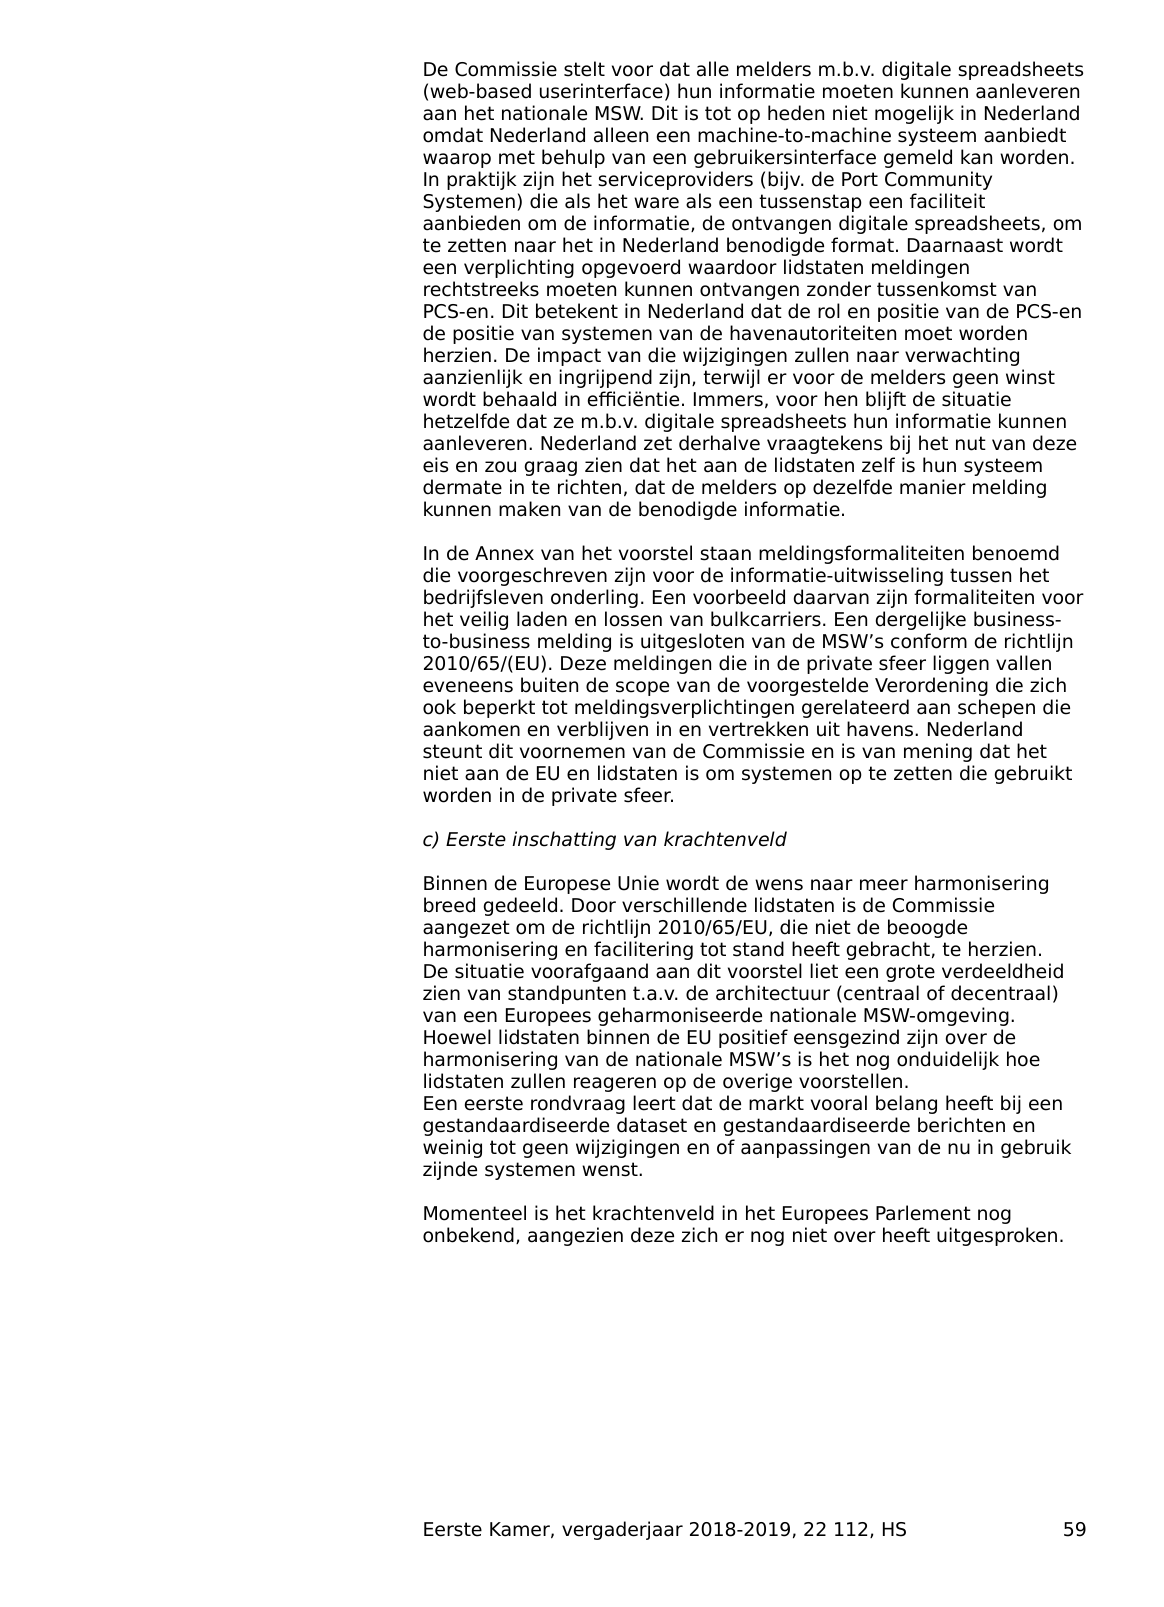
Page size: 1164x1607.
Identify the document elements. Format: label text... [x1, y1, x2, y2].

subtitle c) Eerste inschatting van krachtenveld [422, 829, 1087, 851]
text Momenteel is het krachtenveld in het Europees Parlement nog onbekend, aangezien deze zich er nog niet over heeft uitgesproken. [422, 1203, 1087, 1247]
text Binnen de Europese Unie wordt de wens naar meer harmonisering breed gedeeld. Door verschillende lidstaten is de Commissie aangezet om de richtlijn 2010/65/EU, die niet de beoogde harmonisering en facilitering tot stand heeft gebracht, te herzien. [422, 873, 1087, 961]
text De Commissie stelt voor dat alle melders m.b.v. digitale spreadsheets (web-based userinterface) hun informatie moeten kunnen aanleveren aan het nationale MSW. Dit is tot op heden niet mogelijk in Nederland omdat Nederland alleen een machine-to-machine systeem aanbiedt waarop met behulp van een gebruikersinterface gemeld kan worden. In praktijk zijn het serviceproviders (bijv. de Port Community Systemen) die als het ware als een tussenstap een faciliteit aanbieden om de informatie, de ontvangen digitale spreadsheets, om te zetten naar het in Nederland benodigde format. Daarnaast wordt een verplichting opgevoerd waardoor lidstaten meldingen rechtstreeks moeten kunnen ontvangen zonder tussenkomst van PCS-en. Dit betekent in Nederland dat de rol en positie van de PCS-en de positie van systemen van de havenautoriteiten moet worden herzien. De impact van die wijzigingen zullen naar verwachting aanzienlijk en ingrijpend zijn, terwijl er voor de melders geen winst wordt behaald in efficiëntie. Immers, voor hen blijft de situatie hetzelfde dat ze m.b.v. digitale spreadsheets hun informatie kunnen aanleveren. Nederland zet derhalve vraagtekens bij het nut van deze eis en zou graag zien dat het aan de lidstaten zelf is hun systeem dermate in te richten, dat de melders op dezelfde manier melding kunnen maken van de benodigde informatie. [422, 59, 1087, 521]
text Een eerste rondvraag leert dat de markt vooral belang heeft bij een gestandaardiseerde dataset en gestandaardiseerde berichten en weinig tot geen wijzigingen en of aanpassingen van de nu in gebruik zijnde systemen wenst. [422, 1093, 1087, 1181]
text Hoewel lidstaten binnen de EU positief eensgezind zijn over de harmonisering van de nationale MSW’s is het nog onduidelijk hoe lidstaten zullen reageren op de overige voorstellen. [422, 1027, 1087, 1093]
text De situatie voorafgaand aan dit voorstel liet een grote verdeeldheid zien van standpunten t.a.v. de architectuur (centraal of decentraal) van een Europees geharmoniseerde nationale MSW-omgeving. [422, 961, 1087, 1027]
text In de Annex van het voorstel staan meldingsformaliteiten benoemd die voorgeschreven zijn voor de informatie-uitwisseling tussen het bedrijfsleven onderling. Een voorbeeld daarvan zijn formaliteiten voor het veilig laden en lossen van bulkcarriers. Een dergelijke business-to-business melding is uitgesloten van de MSW’s conform de richtlijn 2010/65/(EU). Deze meldingen die in de private sfeer liggen vallen eveneens buiten de scope van de voorgestelde Verordening die zich ook beperkt tot meldingsverplichtingen gerelateerd aan schepen die aankomen en verblijven in en vertrekken uit havens. Nederland steunt dit voornemen van de Commissie en is van mening dat het niet aan de EU en lidstaten is om systemen op te zetten die gebruikt worden in de private sfeer. [422, 543, 1087, 807]
